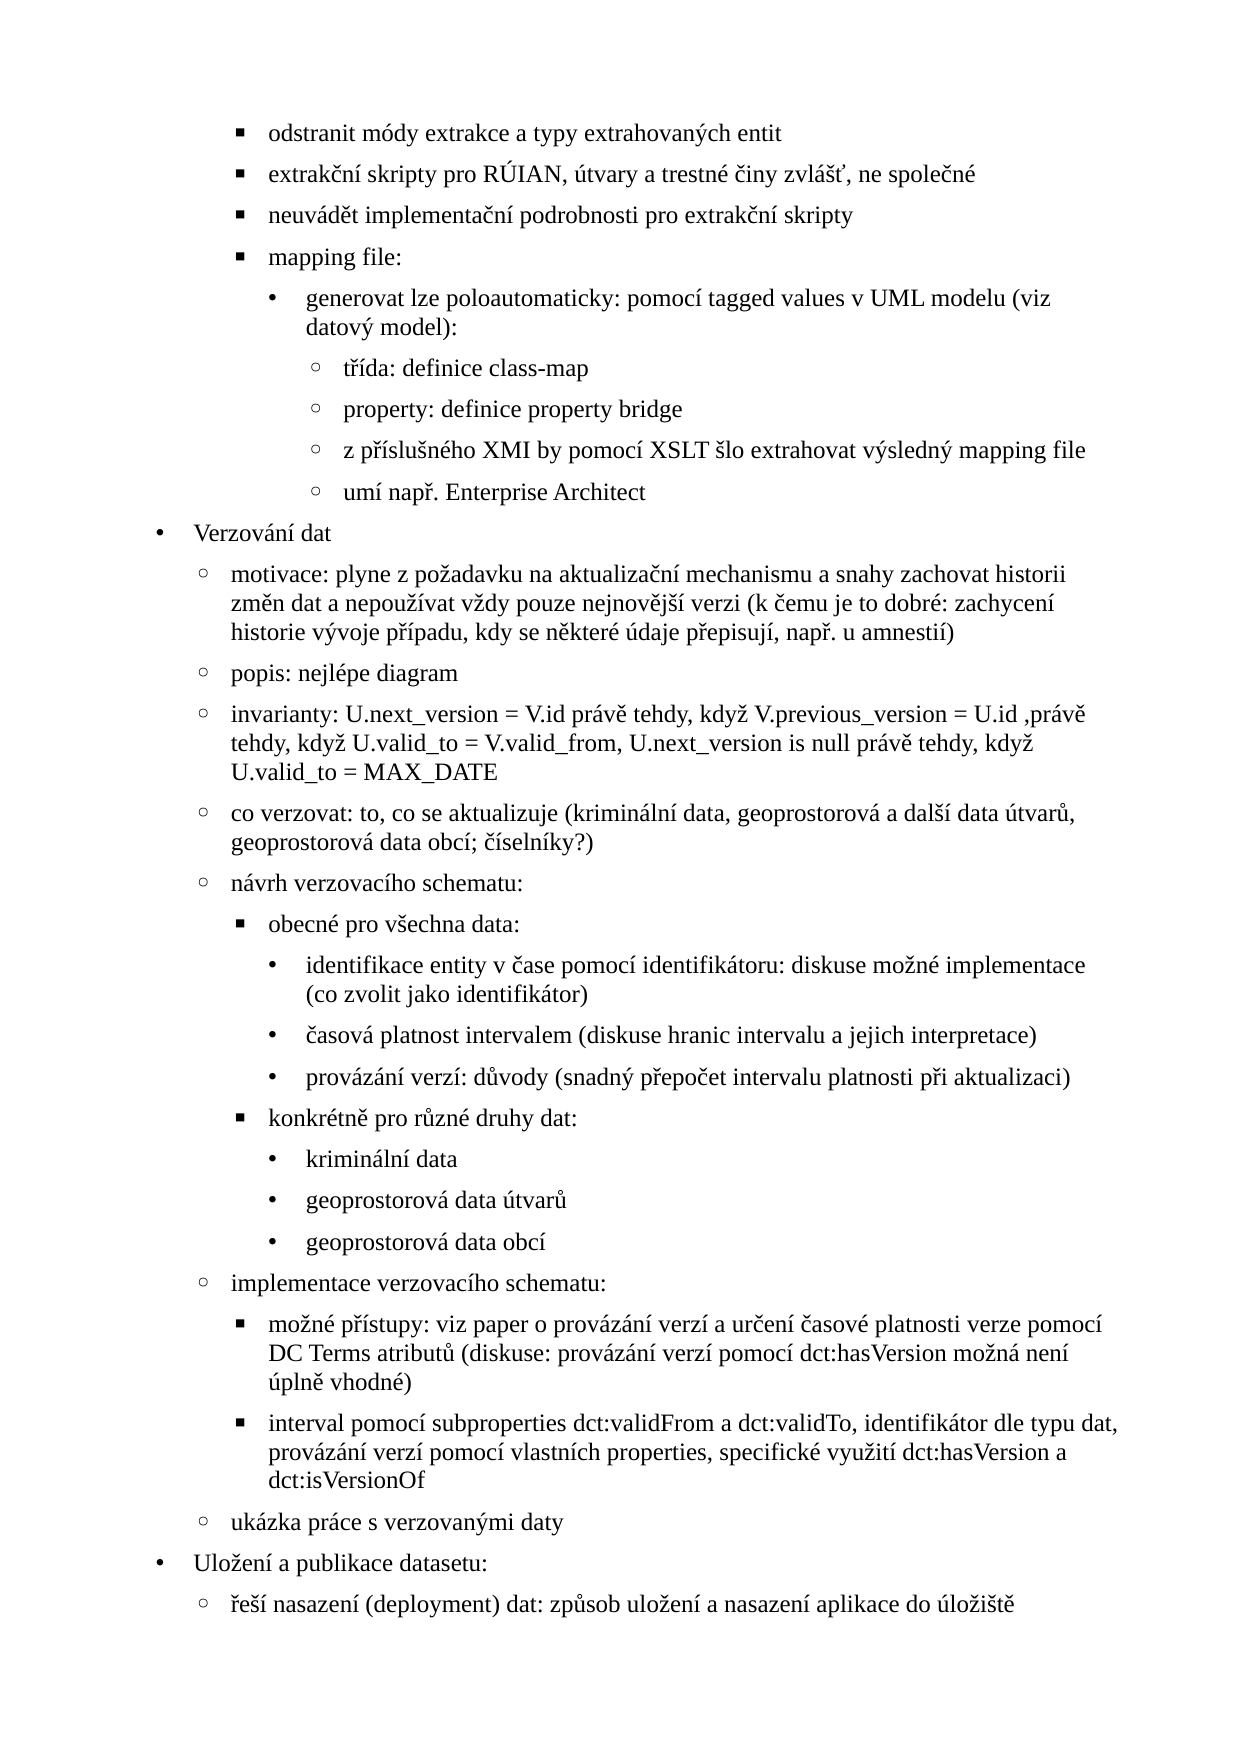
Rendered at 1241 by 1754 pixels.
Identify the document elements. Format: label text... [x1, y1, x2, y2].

list Uložení a publikace datasetu: [156, 1548, 1122, 1577]
list generovat lze poloautomaticky: pomocí tagged values v UML modelu (viz datový model): [268, 283, 1122, 341]
list časová platnost intervalem (diskuse hranic intervalu a jejich interpretace) [268, 1021, 1122, 1049]
list možné přístupy: viz paper o provázání verzí a určení časové platnosti verze pomocí DC Terms atributů (diskuse: provázání verzí pomocí dct:hasVersion možná není úplně vhodné) [231, 1309, 1122, 1396]
list konkrétně pro různé druhy dat: [231, 1103, 1122, 1132]
list motivace: plyne z požadavku na aktualizační mechanismu a snahy zachovat historii změn dat a nepoužívat vždy pouze nejnovější verzi (k čemu je to dobré: zachycení historie vývoje případu, kdy se některé údaje přepisují, např. u amnestií) [193, 559, 1122, 646]
list neuvádět implementační podrobnosti pro extrakční skripty [231, 201, 1122, 229]
list extrakční skripty pro RÚIAN, útvary a trestné činy zvlášť, ne společné [231, 159, 1122, 188]
list provázání verzí: důvody (snadný přepočet intervalu platnosti při aktualizaci) [268, 1062, 1122, 1091]
list kriminální data [268, 1144, 1122, 1173]
list z příslušného XMI by pomocí XSLT šlo extrahovat výsledný mapping file [306, 436, 1122, 464]
list odstranit módy extrakce a typy extrahovaných entit [231, 118, 1122, 147]
list identifikace entity v čase pomocí identifikátoru: diskuse možné implementace (co zvolit jako identifikátor) [268, 951, 1122, 1008]
list co verzovat: to, co se aktualizuje (kriminální data, geoprostorová a další data útvarů, geoprostorová data obcí; číselníky?) [193, 798, 1122, 856]
list obecné pro všechna data: [231, 909, 1122, 938]
list mapping file: [231, 242, 1122, 271]
list property: definice property bridge [306, 394, 1122, 423]
list interval pomocí subproperties dct:validFrom a dct:validTo, identifikátor dle typu dat, provázání verzí pomocí vlastních properties, specifické využití dct:hasVersion a dct:isVersionOf [231, 1408, 1122, 1494]
list geoprostorová data útvarů [268, 1186, 1122, 1214]
list řeší nasazení (deployment) dat: způsob uložení a nasazení aplikace do úložiště [193, 1589, 1122, 1618]
list invarianty: U.next_version = V.id právě tehdy, když V.previous_version = U.id ,právě tehdy, když U.valid_to = V.valid_from, U.next_version is null právě tehdy, když U.valid_to = MAX_DATE [193, 699, 1122, 786]
list třída: definice class-map [306, 353, 1122, 382]
list ukázka práce s verzovanými daty [193, 1507, 1122, 1536]
list implementace verzovacího schematu: [193, 1268, 1122, 1297]
list geoprostorová data obcí [268, 1227, 1122, 1256]
list návrh verzovacího schematu: [193, 868, 1122, 897]
list Verzování dat [156, 518, 1122, 547]
list popis: nejlépe diagram [193, 658, 1122, 687]
list umí např. Enterprise Architect [306, 477, 1122, 506]
